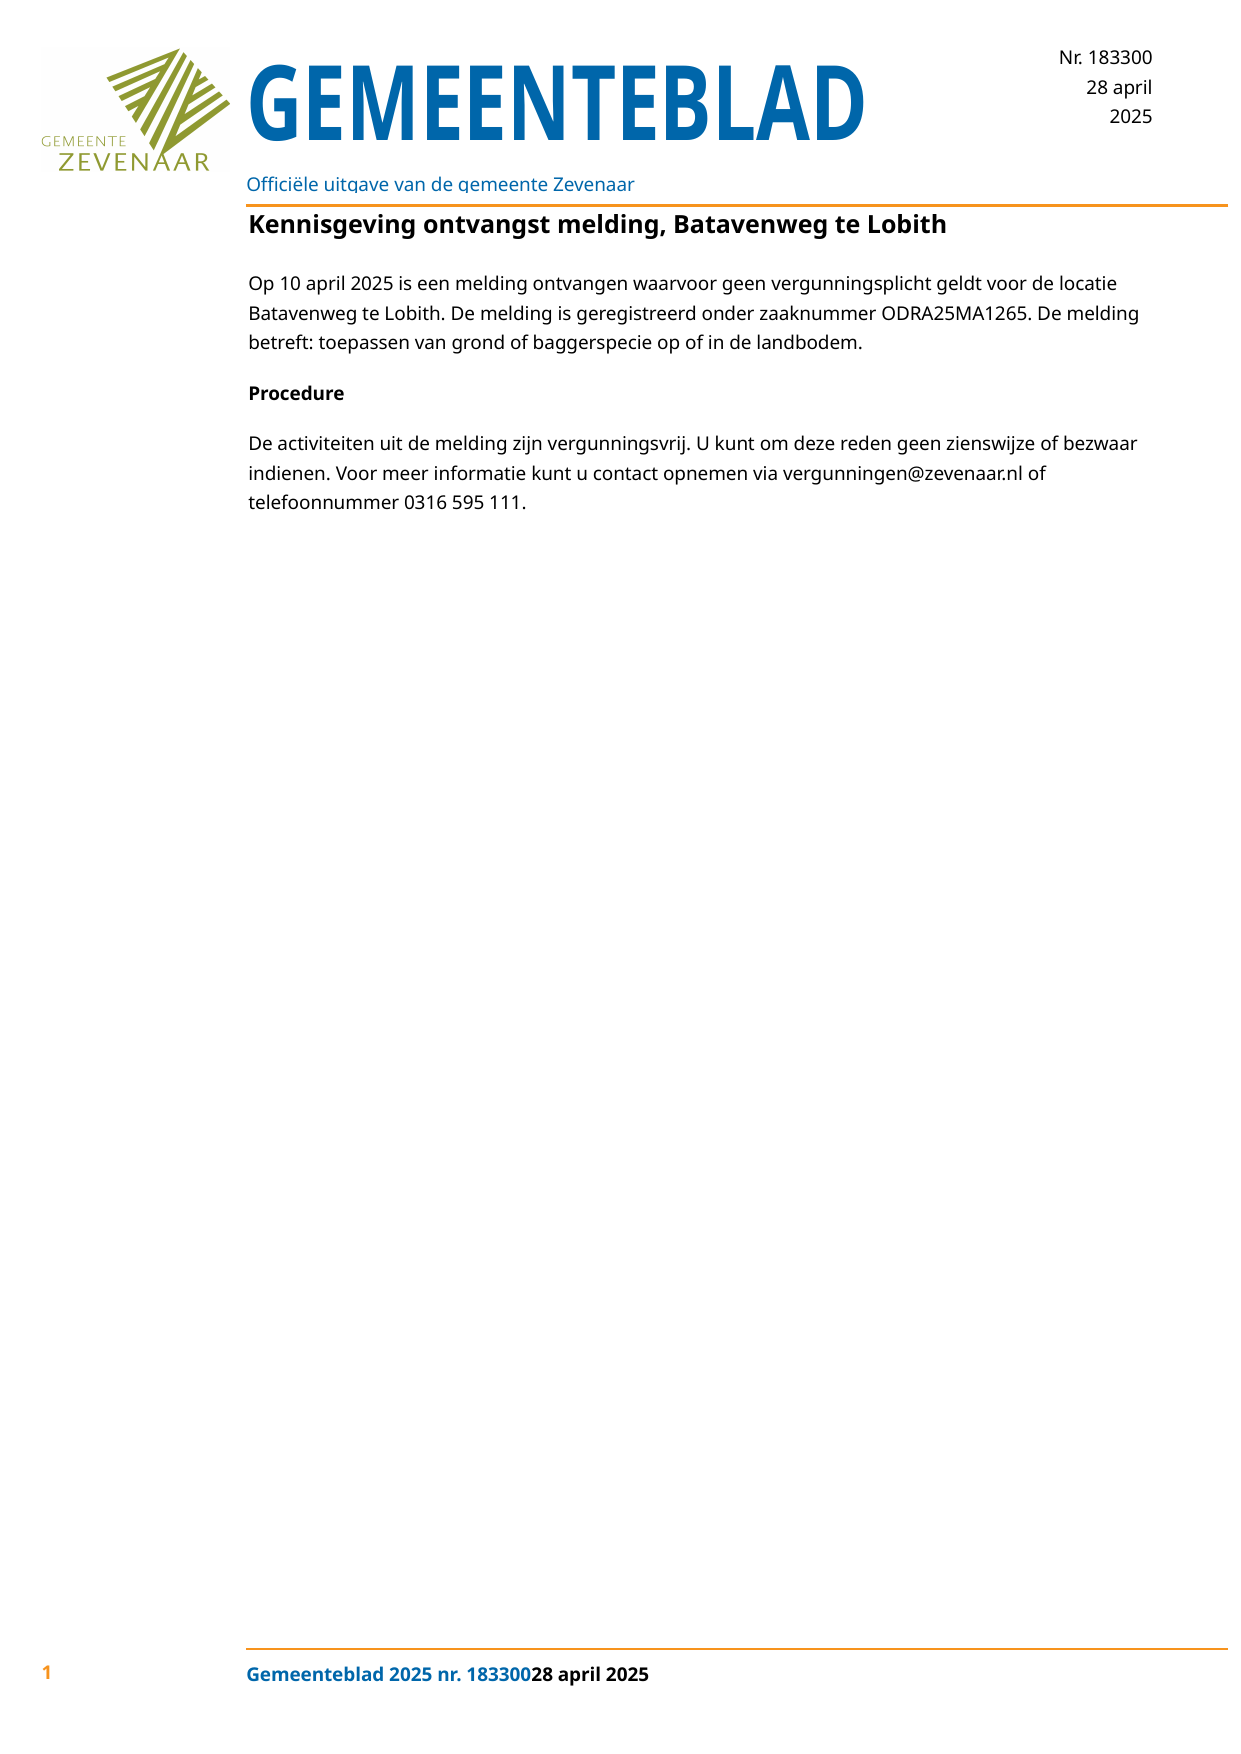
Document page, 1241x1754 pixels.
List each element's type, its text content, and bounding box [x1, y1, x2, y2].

text Kennisgeving ontvangst melding, Batavenweg te Lobith [248, 207, 1152, 241]
text Procedure [248, 380, 1152, 406]
text Op 10 april 2025 is een melding ontvangen waarvoor geen vergunningsplicht geldt voor de locatie Batavenweg te Lobith. De melding is geregistreerd onder zaaknummer ODRA25MA1265. De melding betreft: toepassen van grond of baggerspecie op of in de landbodem. [248, 270, 1152, 355]
text De activiteiten uit de melding zijn vergunningsvrij. U kunt om deze reden geen zienswijze of bezwaar indienen. Voor meer informatie kunt u contact opnemen via vergunningen@zevenaar.nl of telefoonnummer 0316 595 111. [248, 430, 1152, 515]
picture [41, 47, 231, 172]
